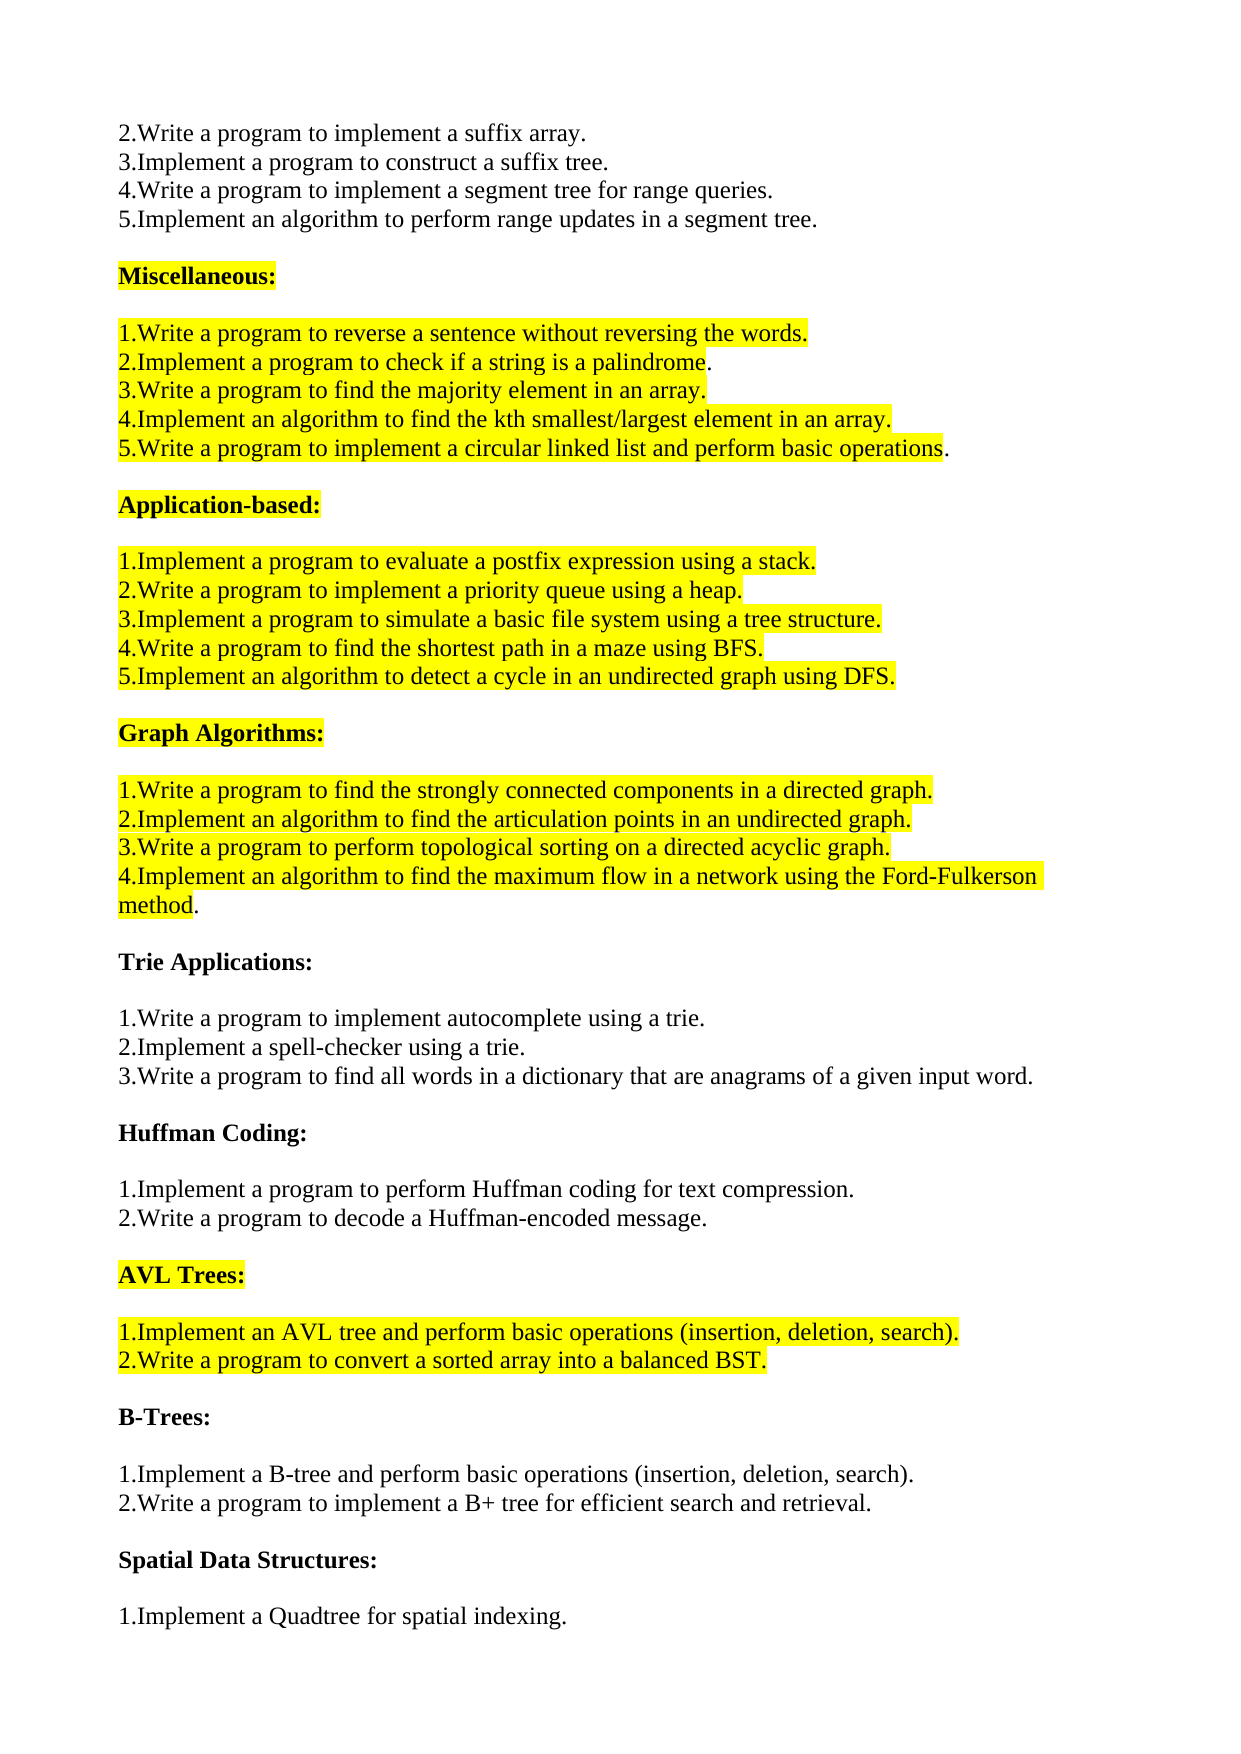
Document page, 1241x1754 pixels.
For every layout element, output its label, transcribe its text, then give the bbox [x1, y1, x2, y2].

text 1.Implement a program to perform Huffman coding for text compression. [118, 1174, 1122, 1203]
text 3.Implement a program to construct a suffix tree. [118, 147, 1122, 176]
text 1.Implement a program to evaluate a postfix expression using a stack. [118, 546, 1122, 575]
text 1.Implement a B-tree and perform basic operations (insertion, deletion, search). [118, 1459, 1122, 1488]
text Graph Algorithms: [118, 718, 1122, 747]
text 2.Write a program to implement a B+ tree for efficient search and retrieval. [118, 1488, 1122, 1517]
text 3.Write a program to find all words in a dictionary that are anagrams of a given input word. [118, 1061, 1122, 1090]
text Huffman Coding: [118, 1118, 1122, 1147]
text 3.Write a program to find the majority element in an array. [118, 375, 1122, 404]
text 1.Write a program to reverse a sentence without reversing the words. [118, 318, 1122, 347]
text 2.Write a program to implement a suffix array. [118, 118, 1122, 147]
text 2.Implement an algorithm to find the articulation points in an undirected graph. [118, 804, 1122, 832]
text 2.Write a program to implement a priority queue using a heap. [118, 575, 1122, 604]
text B-Trees: [118, 1402, 1122, 1431]
text 2.Implement a spell-checker using a trie. [118, 1032, 1122, 1061]
text 2.Write a program to convert a sorted array into a balanced BST. [118, 1346, 1122, 1374]
text 4.Implement an algorithm to find the maximum flow in a network using the Ford-Fulkerson method. [118, 861, 1122, 919]
text 4.Implement an algorithm to find the kth smallest/largest element in an array. [118, 404, 1122, 433]
text 5.Write a program to implement a circular linked list and perform basic operations. [118, 433, 1122, 462]
text 2.Implement a program to check if a string is a palindrome. [118, 347, 1122, 375]
text 1.Implement an AVL tree and perform basic operations (insertion, deletion, search). [118, 1317, 1122, 1346]
text Trie Applications: [118, 947, 1122, 976]
text 1.Implement a Quadtree for spatial indexing. [118, 1601, 1122, 1630]
text 3.Implement a program to simulate a basic file system using a tree structure. [118, 604, 1122, 633]
text 4.Write a program to find the shortest path in a maze using BFS. [118, 633, 1122, 661]
text Spatial Data Structures: [118, 1545, 1122, 1573]
text 1.Write a program to find the strongly connected components in a directed graph. [118, 775, 1122, 804]
text 3.Write a program to perform topological sorting on a directed acyclic graph. [118, 832, 1122, 861]
text 2.Write a program to decode a Huffman-encoded message. [118, 1203, 1122, 1232]
text 1.Write a program to implement autocomplete using a trie. [118, 1003, 1122, 1032]
text AVL Trees: [118, 1260, 1122, 1289]
text Application-based: [118, 490, 1122, 518]
text Miscellaneous: [118, 261, 1122, 290]
text 4.Write a program to implement a segment tree for range queries. [118, 176, 1122, 204]
text 5.Implement an algorithm to perform range updates in a segment tree. [118, 204, 1122, 233]
text 5.Implement an algorithm to detect a cycle in an undirected graph using DFS. [118, 661, 1122, 690]
